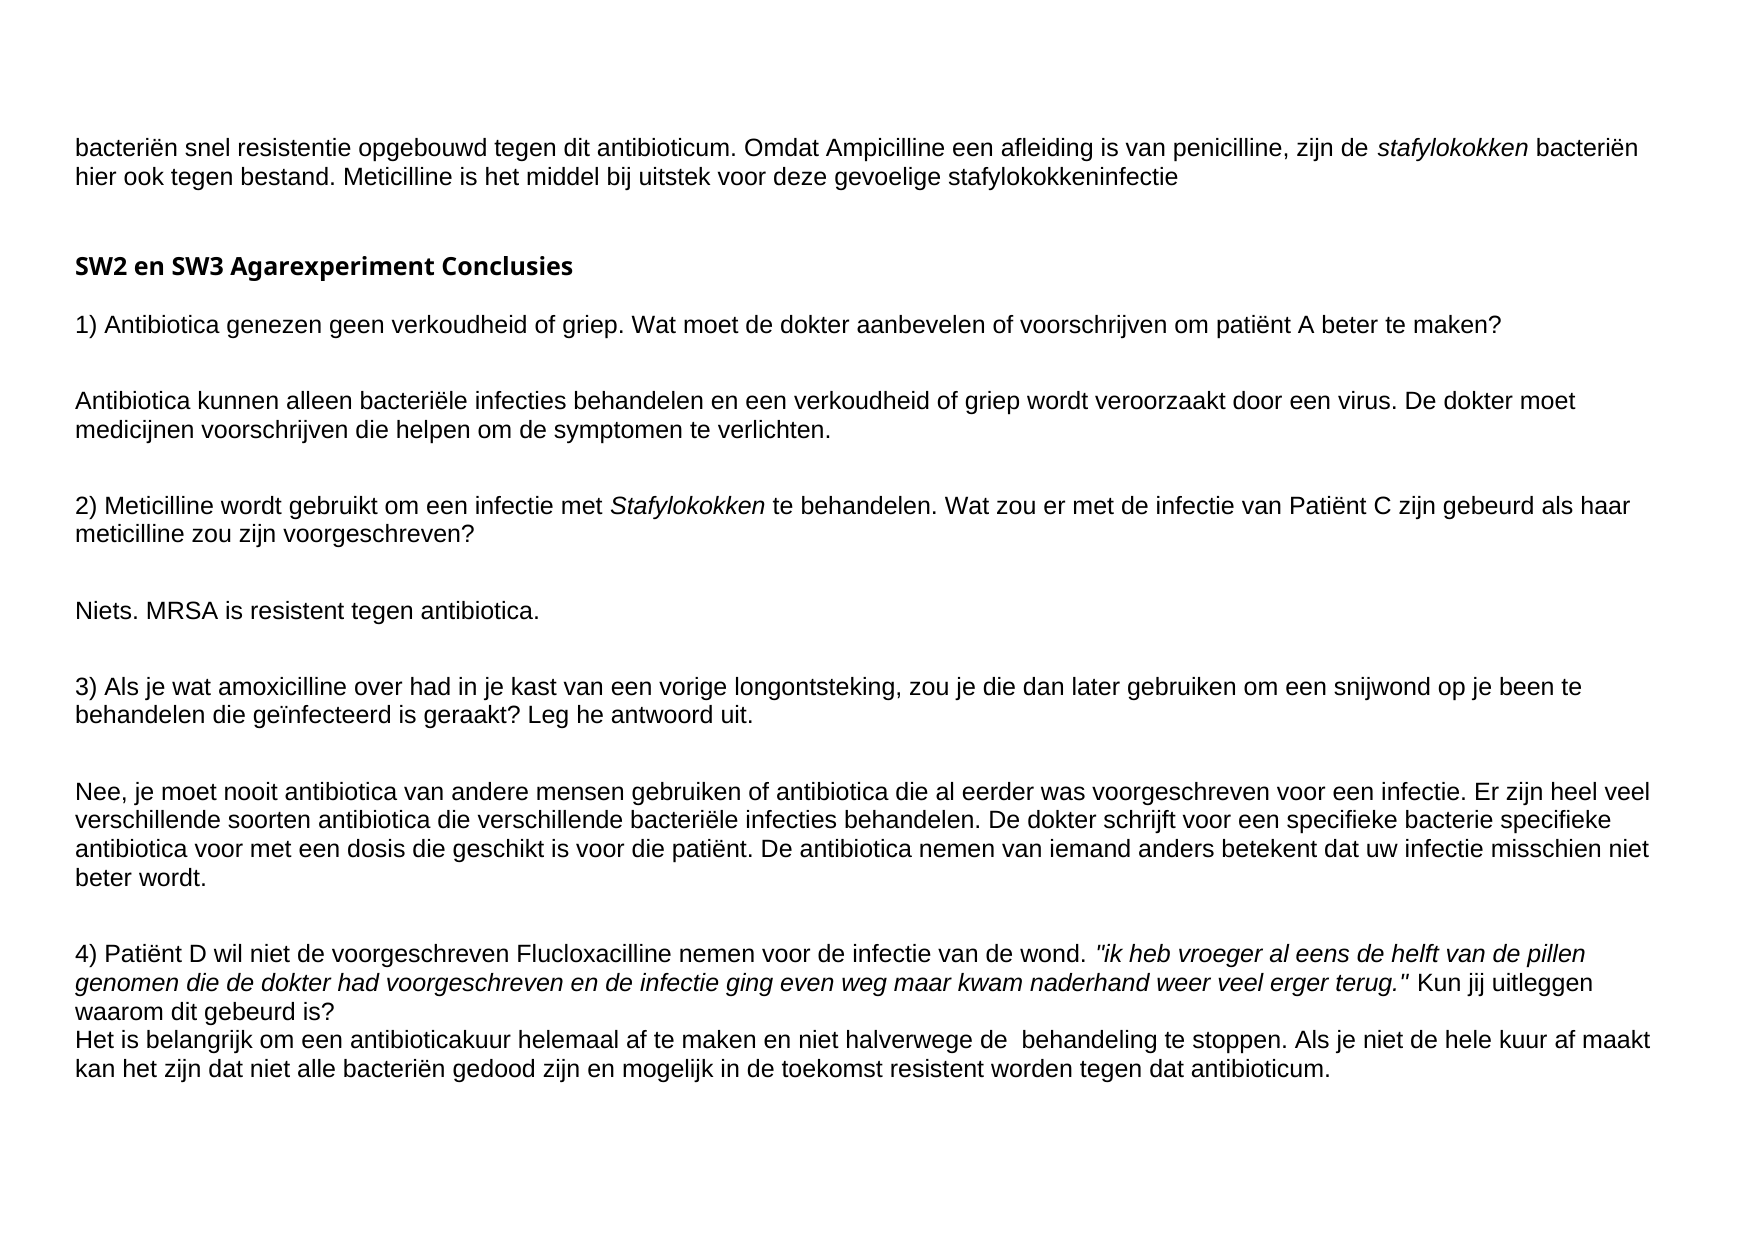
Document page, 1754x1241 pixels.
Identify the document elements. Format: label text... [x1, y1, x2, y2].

text 2) Meticilline wordt gebruikt om een infectie met Stafylokokken te behandelen. Wat zou er met de infectie van Patiënt C zijn gebeurd als haar meticilline zou zijn voorgeschreven? [75, 491, 1679, 548]
text 1) Antibiotica genezen geen verkoudheid of griep. Wat moet de dokter aanbevelen of voorschrijven om patiënt A beter te maken? [75, 310, 1679, 338]
text Het is belangrijk om een antibioticakuur helemaal af te maken en niet halverwege de behandeling te stoppen. Als je niet de hele kuur af maakt kan het zijn dat niet alle bacteriën gedood zijn en mogelijk in de toekomst resistent worden tegen dat antibioticum. [75, 1025, 1679, 1083]
subtitle SW2 en SW3 Agarexperiment Conclusies [75, 248, 1679, 282]
text 3) Als je wat amoxicilline over had in je kast van een vorige longontsteking, zou je die dan later gebruiken om een snijwond op je been te behandelen die geïnfecteerd is geraakt? Leg he antwoord uit. [75, 672, 1679, 729]
text bacteriën snel resistentie opgebouwd tegen dit antibioticum. Omdat Ampicilline een afleiding is van penicilline, zijn de stafylokokken bacteriën hier ook tegen bestand. Meticilline is het middel bij uitstek voor deze gevoelige stafylokokkeninfectie [75, 133, 1679, 190]
text Niets. MRSA is resistent tegen antibiotica. [75, 596, 1679, 624]
text Nee, je moet nooit antibiotica van andere mensen gebruiken of antibiotica die al eerder was voorgeschreven voor een infectie. Er zijn heel veel verschillende soorten antibiotica die verschillende bacteriële infecties behandelen. De dokter schrijft voor een specifieke bacterie specifieke antibiotica voor met een dosis die geschikt is voor die patiënt. De antibiotica nemen van iemand anders betekent dat uw infectie misschien niet beter wordt. [75, 777, 1679, 892]
text 4) Patiënt D wil niet de voorgeschreven Flucloxacilline nemen voor de infectie van de wond. "ik heb vroeger al eens de helft van de pillen genomen die de dokter had voorgeschreven en de infectie ging even weg maar kwam naderhand weer veel erger terug." Kun jij uitleggen waarom dit gebeurd is? [75, 939, 1679, 1025]
text Antibiotica kunnen alleen bacteriële infecties behandelen en een verkoudheid of griep wordt veroorzaakt door een virus. De dokter moet medicijnen voorschrijven die helpen om de symptomen te verlichten. [75, 386, 1679, 443]
